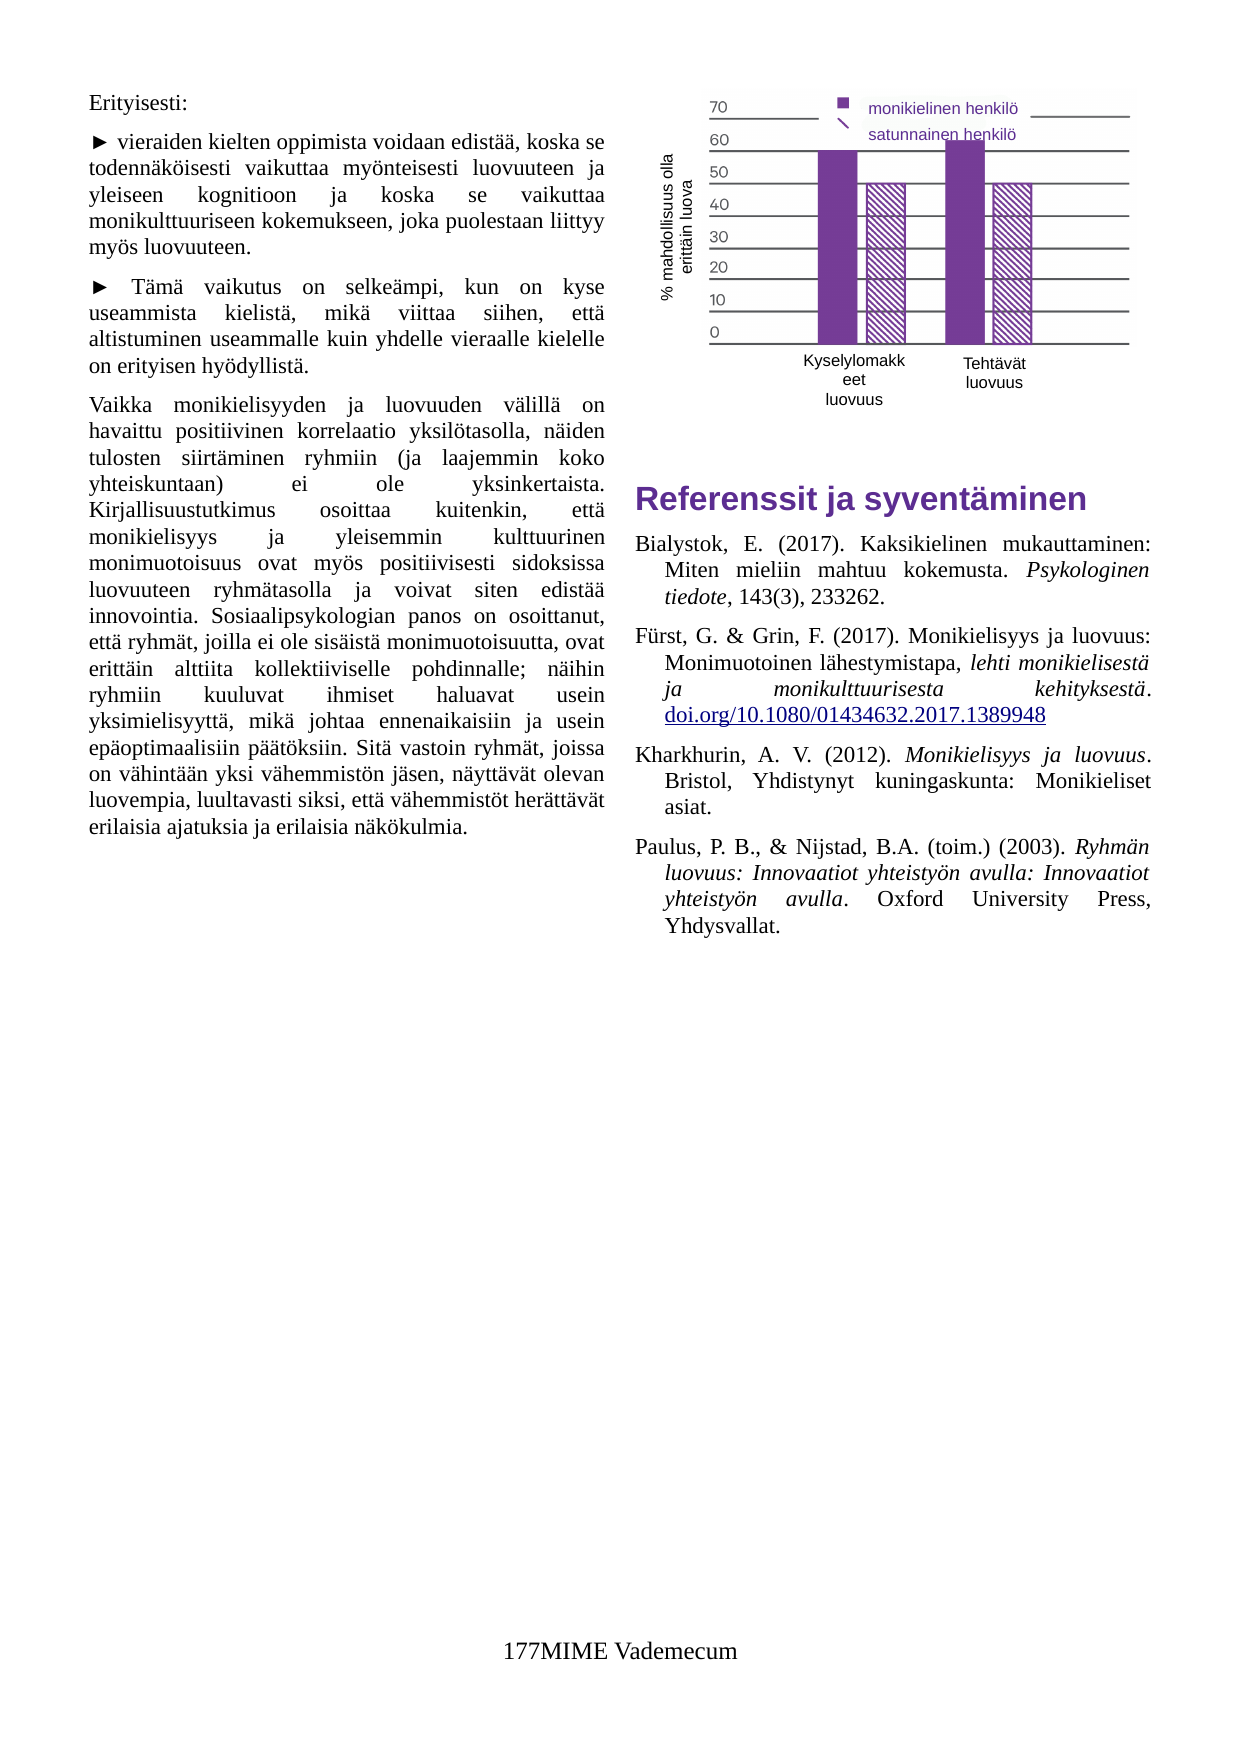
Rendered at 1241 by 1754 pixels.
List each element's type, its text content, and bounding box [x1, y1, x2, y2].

subtitle Referenssit ja syventäminen [635, 479, 1152, 518]
text Kharkhurin, A. V. (2012). Monikielisyys ja luovuus. Bristol, Yhdistynyt kuningaskunta: Monikieliset asiat. [635, 741, 1152, 820]
text ► vieraiden kielten oppimista voidaan edistää, koska se todennäköisesti vaikuttaa myönteisesti luovuuteen ja yleiseen kognitioon ja koska se vaikuttaa monikulttuuriseen kokemukseen, joka puolestaan liittyy myös luovuuteen. [88, 128, 605, 260]
text Erityisesti: [88, 88, 605, 115]
text Vaikka monikielisyyden ja luovuuden välillä on havaittu positiivinen korrelaatio yksilötasolla, näiden tulosten siirtäminen ryhmiin (ja laajemmin koko yhteiskuntaan) ei ole yksinkertaista. Kirjallisuustutkimus osoittaa kuitenkin, että monikielisyys ja yleisemmin kulttuurinen monimuotoisuus ovat myös positiivisesti sidoksissa luovuuteen ryhmätasolla ja voivat siten edistää innovointia. Sosiaalipsykologian panos on osoittanut, että ryhmät, joilla ei ole sisäistä monimuotoisuutta, ovat erittäin alttiita kollektiiviselle pohdinnalle; näihin ryhmiin kuuluvat ihmiset haluavat usein yksimielisyyttä, mikä johtaa ennenaikaisiin ja usein epäoptimaalisiin päätöksiin. Sitä vastoin ryhmät, joissa on vähintään yksi vähemmistön jäsen, näyttävät olevan luovempia, luultavasti siksi, että vähemmistöt herättävät erilaisia ajatuksia ja erilaisia näkökulmia. [88, 391, 605, 839]
text Paulus, P. B., & Nijstad, B.A. (toim.) (2003). Ryhmän luovuus: Innovaatiot yhteistyön avulla: Innovaatiot yhteistyön avulla. Oxford University Press, Yhdysvallat. [635, 833, 1152, 938]
text ► Tämä vaikutus on selkeämpi, kun on kyse useammista kielistä, mikä viittaa siihen, että altistuminen useammalle kuin yhdelle vieraalle kielelle on erityisen hyödyllistä. [88, 273, 605, 378]
text Bialystok, E. (2017). Kaksikielinen mukauttaminen: Miten mieliin mahtuu kokemusta. Psykologinen tiedote, 143(3), 233262. [635, 530, 1152, 609]
picture [701, 88, 1137, 347]
text Fürst, G. & Grin, F. (2017). Monikielisyys ja luovuus: Monimuotoinen lähestymistapa, lehti monikielisestä ja monikulttuurisesta kehityksestä. doi.org/10.1080/01434632.2017.1389948 [635, 622, 1152, 728]
